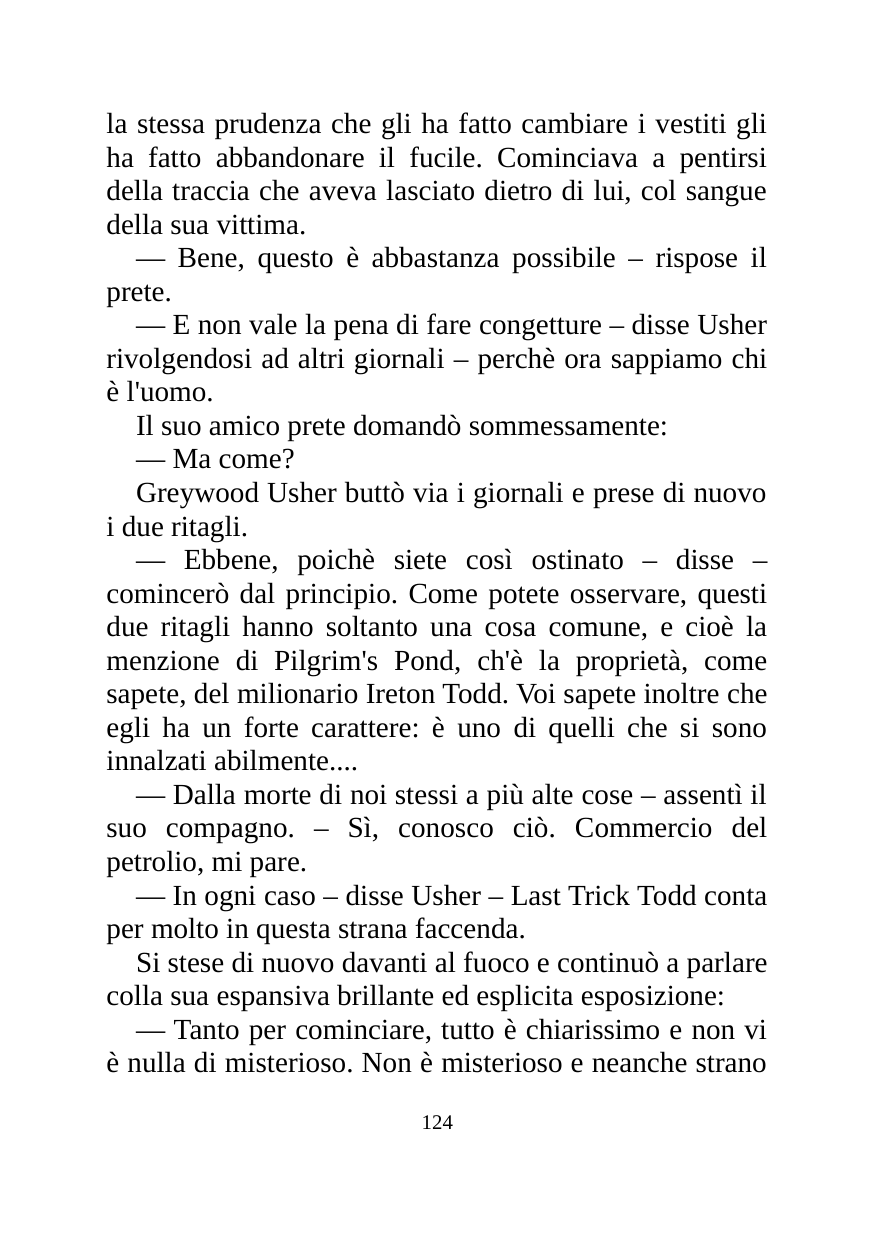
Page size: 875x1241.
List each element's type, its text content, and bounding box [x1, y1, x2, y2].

text — Bene, questo è abbastanza possibile – rispose il prete. [106, 240, 768, 307]
text Il suo amico prete domandò sommessamente: [106, 408, 768, 442]
text Greywood Usher buttò via i giornali e prese di nuovo i due ritagli. [106, 475, 768, 542]
text Si stese di nuovo davanti al fuoco e continuò a parlare colla sua espansiva brillante ed esplicita esposizione: [106, 945, 768, 1012]
text — Dalla morte di noi stessi a più alte cose – assentì il suo compagno. – Sì, conosco ciò. Commercio del petrolio, mi pare. [106, 777, 768, 878]
text — Ebbene, poichè siete così ostinato – disse – comincerò dal principio. Come potete osservare, questi due ritagli hanno soltanto una cosa comune, e cioè la menzione di Pilgrim's Pond, ch'è la proprietà, come sapete, del milionario Ireton Todd. Voi sapete inoltre che egli ha un forte carattere: è uno di quelli che si sono innalzati abilmente.... [106, 542, 768, 777]
text — Tanto per cominciare, tutto è chiarissimo e non vi è nulla di misterioso. Non è misterioso e neanche strano [106, 1012, 768, 1079]
text — Ma come? [106, 442, 768, 475]
text — In ogni caso – disse Usher – Last Trick Todd conta per molto in questa strana faccenda. [106, 878, 768, 945]
text — E non vale la pena di fare congetture – disse Usher rivolgendosi ad altri giornali – perchè ora sappiamo chi è l'uomo. [106, 307, 768, 408]
text la stessa prudenza che gli ha fatto cambiare i vestiti gli ha fatto abbandonare il fucile. Cominciava a pentirsi della traccia che aveva lasciato dietro di lui, col sangue della sua vittima. [106, 106, 768, 240]
